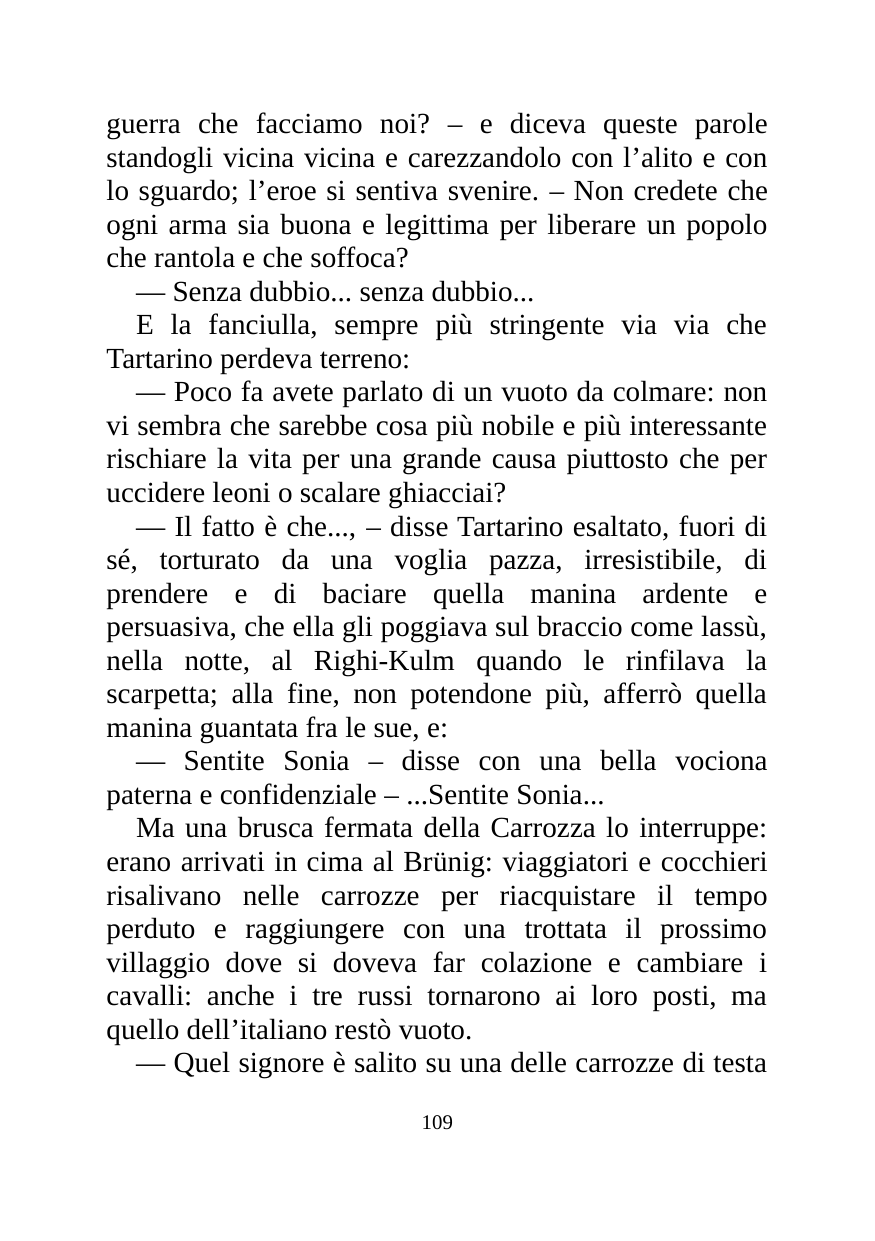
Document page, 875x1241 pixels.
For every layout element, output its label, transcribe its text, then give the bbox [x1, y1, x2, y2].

text — Senza dubbio... senza dubbio... [106, 274, 768, 307]
text Ma una brusca fermata della Carrozza lo interruppe: erano arrivati in cima al Brünig: viaggiatori e cocchieri risalivano nelle carrozze per riacquistare il tempo perduto e raggiungere con una trottata il prossimo villaggio dove si doveva far colazione e cambiare i cavalli: anche i tre russi tornarono ai loro posti, ma quello dell’italiano restò vuoto. [106, 811, 768, 1045]
text — Poco fa avete parlato di un vuoto da colmare: non vi sembra che sarebbe cosa più nobile e più interessante rischiare la vita per una grande causa piuttosto che per uccidere leoni o scalare ghiacciai? [106, 374, 768, 509]
text guerra che facciamo noi? – e diceva queste parole standogli vicina vicina e carezzandolo con l’alito e con lo sguardo; l’eroe si sentiva svenire. – Non credete che ogni arma sia buona e legittima per liberare un popolo che rantola e che soffoca? [106, 106, 768, 274]
text — Quel signore è salito su una delle carrozze di testa [106, 1045, 768, 1079]
text E la fanciulla, sempre più stringente via via che Tartarino perdeva terreno: [106, 307, 768, 374]
text — Sentite Sonia – disse con una bella vociona paterna e confidenziale – ...Sentite Sonia... [106, 743, 768, 811]
text — Il fatto è che..., – disse Tartarino esaltato, fuori di sé, torturato da una voglia pazza, irresistibile, di prendere e di baciare quella manina ardente e persuasiva, che ella gli poggiava sul braccio come lassù, nella notte, al Righi-Kulm quando le rinfilava la scarpetta; alla fine, non potendone più, afferrò quella manina guantata fra le sue, e: [106, 509, 768, 743]
